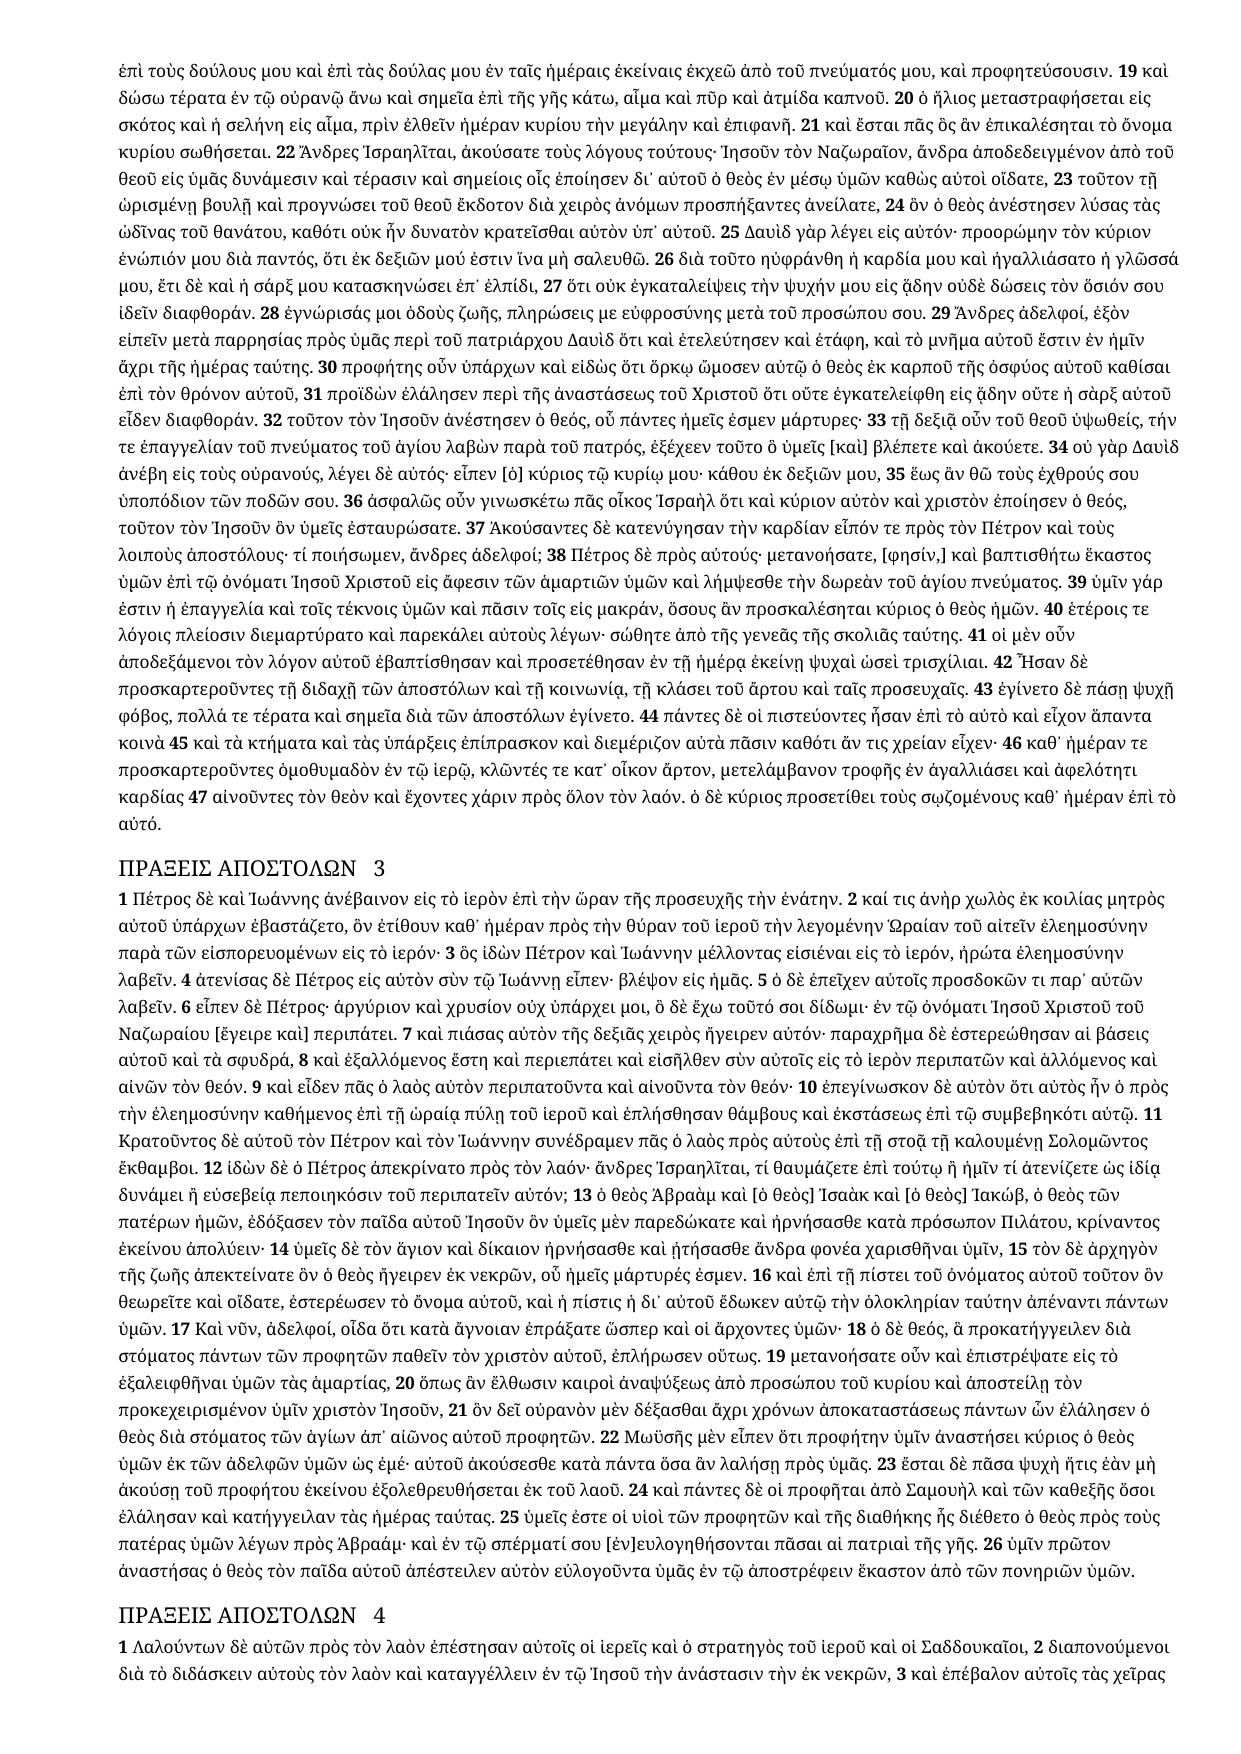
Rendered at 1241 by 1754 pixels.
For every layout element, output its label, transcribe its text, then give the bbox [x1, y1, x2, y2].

text ΠΡΑΞΕΙΣ ΑΠΟΣΤΟΛΩΝ 4 [118, 1601, 1181, 1630]
text ΠΡΑΞΕΙΣ ΑΠΟΣΤΟΛΩΝ 3 [118, 853, 1181, 883]
text 1 Πέτρος δὲ καὶ Ἰωάννης ἀνέβαινον εἰς τὸ ἱερὸν ἐπὶ τὴν ὥραν τῆς προσευχῆς τὴν ἐνάτην. 2 καί τις ἀνὴρ χωλὸς ἐκ κοιλίας μητρὸς αὐτοῦ ὑπάρχων ἐβαστάζετο, ὃν ἐτίθουν καθ᾽ ἡμέραν πρὸς τὴν θύραν τοῦ ἱεροῦ τὴν λεγομένην Ὡραίαν τοῦ αἰτεῖν ἐλεημοσύνην παρὰ τῶν εἰσπορευομένων εἰς τὸ ἱερόν· 3 ὃς ἰδὼν Πέτρον καὶ Ἰωάννην μέλλοντας εἰσιέναι εἰς τὸ ἱερόν, ἠρώτα ἐλεημοσύνην λαβεῖν. 4 ἀτενίσας δὲ Πέτρος εἰς αὐτὸν σὺν τῷ Ἰωάννῃ εἶπεν· βλέψον εἰς ἡμᾶς. 5 ὁ δὲ ἐπεῖχεν αὐτοῖς προσδοκῶν τι παρ᾽ αὐτῶν λαβεῖν. 6 εἶπεν δὲ Πέτρος· ἀργύριον καὶ χρυσίον οὐχ ὑπάρχει μοι, ὃ δὲ ἔχω τοῦτό σοι δίδωμι· ἐν τῷ ὀνόματι Ἰησοῦ Χριστοῦ τοῦ Ναζωραίου [ἔγειρε καὶ] περιπάτει. 7 καὶ πιάσας αὐτὸν τῆς δεξιᾶς χειρὸς ἤγειρεν αὐτόν· παραχρῆμα δὲ ἐστερεώθησαν αἱ βάσεις αὐτοῦ καὶ τὰ σφυδρά, 8 καὶ ἐξαλλόμενος ἔστη καὶ περιεπάτει καὶ εἰσῆλθεν σὺν αὐτοῖς εἰς τὸ ἱερὸν περιπατῶν καὶ ἁλλόμενος καὶ αἰνῶν τὸν θεόν. 9 καὶ εἶδεν πᾶς ὁ λαὸς αὐτὸν περιπατοῦντα καὶ αἰνοῦντα τὸν θεόν· 10 ἐπεγίνωσκον δὲ αὐτὸν ὅτι αὐτὸς ἦν ὁ πρὸς τὴν ἐλεημοσύνην καθήμενος ἐπὶ τῇ ὡραίᾳ πύλῃ τοῦ ἱεροῦ καὶ ἐπλήσθησαν θάμβους καὶ ἐκστάσεως ἐπὶ τῷ συμβεβηκότι αὐτῷ. 11 Κρατοῦντος δὲ αὐτοῦ τὸν Πέτρον καὶ τὸν Ἰωάννην συνέδραμεν πᾶς ὁ λαὸς πρὸς αὐτοὺς ἐπὶ τῇ στοᾷ τῇ καλουμένῃ Σολομῶντος ἔκθαμβοι. 12 ἰδὼν δὲ ὁ Πέτρος ἀπεκρίνατο πρὸς τὸν λαόν· ἄνδρες Ἰσραηλῖται, τί θαυμάζετε ἐπὶ τούτῳ ἢ ἡμῖν τί ἀτενίζετε ὡς ἰδίᾳ δυνάμει ἢ εὐσεβείᾳ πεποιηκόσιν τοῦ περιπατεῖν αὐτόν; 13 ὁ θεὸς Ἀβραὰμ καὶ [ὁ θεὸς] Ἰσαὰκ καὶ [ὁ θεὸς] Ἰακώβ, ὁ θεὸς τῶν πατέρων ἡμῶν, ἐδόξασεν τὸν παῖδα αὐτοῦ Ἰησοῦν ὃν ὑμεῖς μὲν παρεδώκατε καὶ ἠρνήσασθε κατὰ πρόσωπον Πιλάτου, κρίναντος ἐκείνου ἀπολύειν· 14 ὑμεῖς δὲ τὸν ἅγιον καὶ δίκαιον ἠρνήσασθε καὶ ᾐτήσασθε ἄνδρα φονέα χαρισθῆναι ὑμῖν, 15 τὸν δὲ ἀρχηγὸν τῆς ζωῆς ἀπεκτείνατε ὃν ὁ θεὸς ἤγειρεν ἐκ νεκρῶν, οὗ ἡμεῖς μάρτυρές ἐσμεν. 16 καὶ ἐπὶ τῇ πίστει τοῦ ὀνόματος αὐτοῦ τοῦτον ὃν θεωρεῖτε καὶ οἴδατε, ἐστερέωσεν τὸ ὄνομα αὐτοῦ, καὶ ἡ πίστις ἡ δι᾽ αὐτοῦ ἔδωκεν αὐτῷ τὴν ὁλοκληρίαν ταύτην ἀπέναντι πάντων ὑμῶν. 17 Καὶ νῦν, ἀδελφοί, οἶδα ὅτι κατὰ ἄγνοιαν ἐπράξατε ὥσπερ καὶ οἱ ἄρχοντες ὑμῶν· 18 ὁ δὲ θεός, ἃ προκατήγγειλεν διὰ στόματος πάντων τῶν προφητῶν παθεῖν τὸν χριστὸν αὐτοῦ, ἐπλήρωσεν οὕτως. 19 μετανοήσατε οὖν καὶ ἐπιστρέψατε εἰς τὸ ἐξαλειφθῆναι ὑμῶν τὰς ἁμαρτίας, 20 ὅπως ἂν ἔλθωσιν καιροὶ ἀναψύξεως ἀπὸ προσώπου τοῦ κυρίου καὶ ἀποστείλῃ τὸν προκεχειρισμένον ὑμῖν χριστὸν Ἰησοῦν, 21 ὃν δεῖ οὐρανὸν μὲν δέξασθαι ἄχρι χρόνων ἀποκαταστάσεως πάντων ὧν ἐλάλησεν ὁ θεὸς διὰ στόματος τῶν ἁγίων ἀπ᾽ αἰῶνος αὐτοῦ προφητῶν. 22 Μωϋσῆς μὲν εἶπεν ὅτι προφήτην ὑμῖν ἀναστήσει κύριος ὁ θεὸς ὑμῶν ἐκ τῶν ἀδελφῶν ὑμῶν ὡς ἐμέ· αὐτοῦ ἀκούσεσθε κατὰ πάντα ὅσα ἂν λαλήσῃ πρὸς ὑμᾶς. 23 ἔσται δὲ πᾶσα ψυχὴ ἥτις ἐὰν μὴ ἀκούσῃ τοῦ προφήτου ἐκείνου ἐξολεθρευθήσεται ἐκ τοῦ λαοῦ. 24 καὶ πάντες δὲ οἱ προφῆται ἀπὸ Σαμουὴλ καὶ τῶν καθεξῆς ὅσοι ἐλάλησαν καὶ κατήγγειλαν τὰς ἡμέρας ταύτας. 25 ὑμεῖς ἐστε οἱ υἱοὶ τῶν προφητῶν καὶ τῆς διαθήκης ἧς διέθετο ὁ θεὸς πρὸς τοὺς πατέρας ὑμῶν λέγων πρὸς Ἀβραάμ· καὶ ἐν τῷ σπέρματί σου [ἐν]ευλογηθήσονται πᾶσαι αἱ πατριαὶ τῆς γῆς. 26 ὑμῖν πρῶτον ἀναστήσας ὁ θεὸς τὸν παῖδα αὐτοῦ ἀπέστειλεν αὐτὸν εὐλογοῦντα ὑμᾶς ἐν τῷ ἀποστρέφειν ἕκαστον ἀπὸ τῶν πονηριῶν ὑμῶν. [118, 887, 1181, 1582]
text 1 Λαλούντων δὲ αὐτῶν πρὸς τὸν λαὸν ἐπέστησαν αὐτοῖς οἱ ἱερεῖς καὶ ὁ στρατηγὸς τοῦ ἱεροῦ καὶ οἱ Σαδδουκαῖοι, 2 διαπονούμενοι διὰ τὸ διδάσκειν αὐτοὺς τὸν λαὸν καὶ καταγγέλλειν ἐν τῷ Ἰησοῦ τὴν ἀνάστασιν τὴν ἐκ νεκρῶν, 3 καὶ ἐπέβαλον αὐτοῖς τὰς χεῖρας [118, 1635, 1181, 1685]
text ἐπὶ τοὺς δούλους μου καὶ ἐπὶ τὰς δούλας μου ἐν ταῖς ἡμέραις ἐκείναις ἐκχεῶ ἀπὸ τοῦ πνεύματός μου, καὶ προφητεύσουσιν. 19 καὶ δώσω τέρατα ἐν τῷ οὐρανῷ ἄνω καὶ σημεῖα ἐπὶ τῆς γῆς κάτω, αἷμα καὶ πῦρ καὶ ἀτμίδα καπνοῦ. 20 ὁ ἥλιος μεταστραφήσεται εἰς σκότος καὶ ἡ σελήνη εἰς αἷμα, πρὶν ἐλθεῖν ἡμέραν κυρίου τὴν μεγάλην καὶ ἐπιφανῆ. 21 καὶ ἔσται πᾶς ὃς ἂν ἐπικαλέσηται τὸ ὄνομα κυρίου σωθήσεται. 22 Ἄνδρες Ἰσραηλῖται, ἀκούσατε τοὺς λόγους τούτους· Ἰησοῦν τὸν Ναζωραῖον, ἄνδρα ἀποδεδειγμένον ἀπὸ τοῦ θεοῦ εἰς ὑμᾶς δυνάμεσιν καὶ τέρασιν καὶ σημείοις οἷς ἐποίησεν δι᾽ αὐτοῦ ὁ θεὸς ἐν μέσῳ ὑμῶν καθὼς αὐτοὶ οἴδατε, 23 τοῦτον τῇ ὡρισμένῃ βουλῇ καὶ προγνώσει τοῦ θεοῦ ἔκδοτον διὰ χειρὸς ἀνόμων προσπήξαντες ἀνείλατε, 24 ὃν ὁ θεὸς ἀνέστησεν λύσας τὰς ὠδῖνας τοῦ θανάτου, καθότι οὐκ ἦν δυνατὸν κρατεῖσθαι αὐτὸν ὑπ᾽ αὐτοῦ. 25 Δαυὶδ γὰρ λέγει εἰς αὐτόν· προορώμην τὸν κύριον ἐνώπιόν μου διὰ παντός, ὅτι ἐκ δεξιῶν μού ἐστιν ἵνα μὴ σαλευθῶ. 26 διὰ τοῦτο ηὐφράνθη ἡ καρδία μου καὶ ἠγαλλιάσατο ἡ γλῶσσά μου, ἔτι δὲ καὶ ἡ σάρξ μου κατασκηνώσει ἐπ᾽ ἐλπίδι, 27 ὅτι οὐκ ἐγκαταλείψεις τὴν ψυχήν μου εἰς ᾅδην οὐδὲ δώσεις τὸν ὅσιόν σου ἰδεῖν διαφθοράν. 28 ἐγνώρισάς μοι ὁδοὺς ζωῆς, πληρώσεις με εὐφροσύνης μετὰ τοῦ προσώπου σου. 29 Ἄνδρες ἀδελφοί, ἐξὸν εἰπεῖν μετὰ παρρησίας πρὸς ὑμᾶς περὶ τοῦ πατριάρχου Δαυὶδ ὅτι καὶ ἐτελεύτησεν καὶ ἐτάφη, καὶ τὸ μνῆμα αὐτοῦ ἔστιν ἐν ἡμῖν ἄχρι τῆς ἡμέρας ταύτης. 30 προφήτης οὖν ὑπάρχων καὶ εἰδὼς ὅτι ὅρκῳ ὤμοσεν αὐτῷ ὁ θεὸς ἐκ καρποῦ τῆς ὀσφύος αὐτοῦ καθίσαι ἐπὶ τὸν θρόνον αὐτοῦ, 31 προϊδὼν ἐλάλησεν περὶ τῆς ἀναστάσεως τοῦ Χριστοῦ ὅτι οὔτε ἐγκατελείφθη εἰς ᾅδην οὔτε ἡ σὰρξ αὐτοῦ εἶδεν διαφθοράν. 32 τοῦτον τὸν Ἰησοῦν ἀνέστησεν ὁ θεός, οὗ πάντες ἡμεῖς ἐσμεν μάρτυρες· 33 τῇ δεξιᾷ οὖν τοῦ θεοῦ ὑψωθείς, τήν τε ἐπαγγελίαν τοῦ πνεύματος τοῦ ἁγίου λαβὼν παρὰ τοῦ πατρός, ἐξέχεεν τοῦτο ὃ ὑμεῖς [καὶ] βλέπετε καὶ ἀκούετε. 34 οὐ γὰρ Δαυὶδ ἀνέβη εἰς τοὺς οὐρανούς, λέγει δὲ αὐτός· εἶπεν [ὁ] κύριος τῷ κυρίῳ μου· κάθου ἐκ δεξιῶν μου, 35 ἕως ἂν θῶ τοὺς ἐχθρούς σου ὑποπόδιον τῶν ποδῶν σου. 36 ἀσφαλῶς οὖν γινωσκέτω πᾶς οἶκος Ἰσραὴλ ὅτι καὶ κύριον αὐτὸν καὶ χριστὸν ἐποίησεν ὁ θεός, τοῦτον τὸν Ἰησοῦν ὃν ὑμεῖς ἐσταυρώσατε. 37 Ἀκούσαντες δὲ κατενύγησαν τὴν καρδίαν εἶπόν τε πρὸς τὸν Πέτρον καὶ τοὺς λοιποὺς ἀποστόλους· τί ποιήσωμεν, ἄνδρες ἀδελφοί; 38 Πέτρος δὲ πρὸς αὐτούς· μετανοήσατε, [φησίν,] καὶ βαπτισθήτω ἕκαστος ὑμῶν ἐπὶ τῷ ὀνόματι Ἰησοῦ Χριστοῦ εἰς ἄφεσιν τῶν ἁμαρτιῶν ὑμῶν καὶ λήμψεσθε τὴν δωρεὰν τοῦ ἁγίου πνεύματος. 39 ὑμῖν γάρ ἐστιν ἡ ἐπαγγελία καὶ τοῖς τέκνοις ὑμῶν καὶ πᾶσιν τοῖς εἰς μακράν, ὅσους ἂν προσκαλέσηται κύριος ὁ θεὸς ἡμῶν. 40 ἑτέροις τε λόγοις πλείοσιν διεμαρτύρατο καὶ παρεκάλει αὐτοὺς λέγων· σώθητε ἀπὸ τῆς γενεᾶς τῆς σκολιᾶς ταύτης. 41 οἱ μὲν οὖν ἀποδεξάμενοι τὸν λόγον αὐτοῦ ἐβαπτίσθησαν καὶ προσετέθησαν ἐν τῇ ἡμέρᾳ ἐκείνῃ ψυχαὶ ὡσεὶ τρισχίλιαι. 42 Ἦσαν δὲ προσκαρτεροῦντες τῇ διδαχῇ τῶν ἀποστόλων καὶ τῇ κοινωνίᾳ, τῇ κλάσει τοῦ ἄρτου καὶ ταῖς προσευχαῖς. 43 ἐγίνετο δὲ πάσῃ ψυχῇ φόβος, πολλά τε τέρατα καὶ σημεῖα διὰ τῶν ἀποστόλων ἐγίνετο. 44 πάντες δὲ οἱ πιστεύοντες ἦσαν ἐπὶ τὸ αὐτὸ καὶ εἶχον ἅπαντα κοινὰ 45 καὶ τὰ κτήματα καὶ τὰς ὑπάρξεις ἐπίπρασκον καὶ διεμέριζον αὐτὰ πᾶσιν καθότι ἄν τις χρείαν εἶχεν· 46 καθ᾽ ἡμέραν τε προσκαρτεροῦντες ὁμοθυμαδὸν ἐν τῷ ἱερῷ, κλῶντές τε κατ᾽ οἶκον ἄρτον, μετελάμβανον τροφῆς ἐν ἀγαλλιάσει καὶ ἀφελότητι καρδίας 47 αἰνοῦντες τὸν θεὸν καὶ ἔχοντες χάριν πρὸς ὅλον τὸν λαόν. ὁ δὲ κύριος προσετίθει τοὺς σῳζομένους καθ᾽ ἡμέραν ἐπὶ τὸ αὐτό. [118, 59, 1181, 835]
